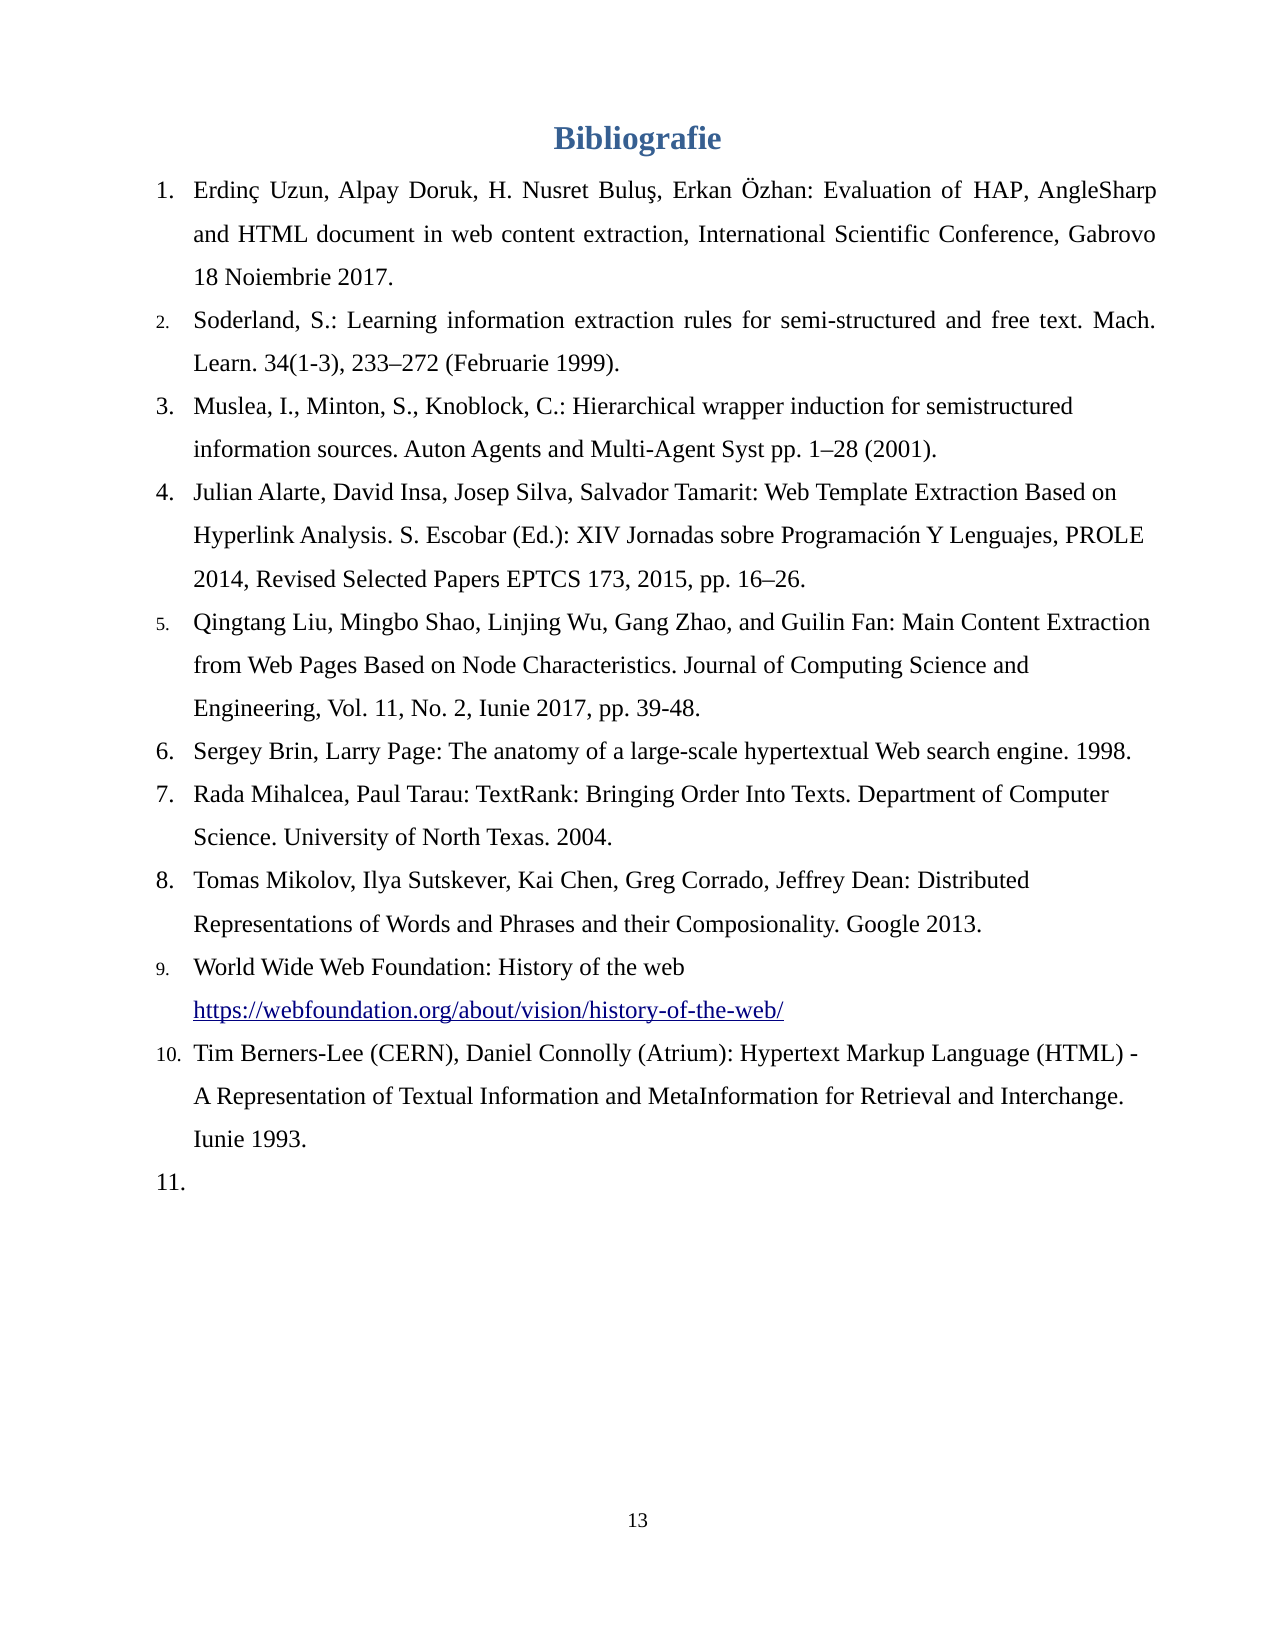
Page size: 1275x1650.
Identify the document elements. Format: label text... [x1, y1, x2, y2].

list Rada Mihalcea, Paul Tarau: TextRank: Bringing Order Into Texts. Department of Computer Science. University of North Texas. 2004. [156, 779, 1157, 851]
list World Wide Web Foundation: History of the web https://webfoundation.org/about/vision/history-of-the-web/ [156, 952, 1157, 1024]
list Muslea, I., Minton, S., Knoblock, C.: Hierarchical wrapper induction for semistructured information sources. Auton Agents and Multi-Agent Syst pp. 1–28 (2001). [156, 391, 1157, 463]
list Qingtang Liu, Mingbo Shao, Linjing Wu, Gang Zhao, and Guilin Fan: Main Content Extraction from Web Pages Based on Node Characteristics. Journal of Computing Science and Engineering, Vol. 11, No. 2, Iunie 2017, pp. 39-48. [156, 607, 1157, 722]
list Soderland, S.: Learning information extraction rules for semi-structured and free text. Mach. Learn. 34(1-3), 233–272 (Februarie 1999). [156, 305, 1157, 377]
list Tomas Mikolov, Ilya Sutskever, Kai Chen, Greg Corrado, Jeffrey Dean: Distributed Representations of Words and Phrases and their Composionality. Google 2013. [156, 866, 1157, 937]
list Julian Alarte, David Insa, Josep Silva, Salvador Tamarit: Web Template Extraction Based on Hyperlink Analysis. S. Escobar (Ed.): XIV Jornadas sobre Programación Y Lenguajes, PROLE 2014, Revised Selected Papers EPTCS 173, 2015, pp. 16–26. [156, 477, 1157, 592]
list Sergey Brin, Larry Page: The anatomy of a large-scale hypertextual Web search engine. 1998. [156, 736, 1157, 765]
list Erdinç Uzun, Alpay Doruk, H. Nusret Buluş, Erkan Özhan: Evaluation of HAP, AngleSharp and HTML document in web content extraction, International Scientific Conference, Gabrovo 18 Noiembrie 2017. [156, 176, 1157, 291]
subtitle Bibliografie [118, 118, 1157, 156]
list Tim Berners-Lee (CERN), Daniel Connolly (Atrium): Hypertext Markup Language (HTML) - A Representation of Textual Information and MetaInformation for Retrieval and Interchange. Iunie 1993. [156, 1038, 1157, 1153]
